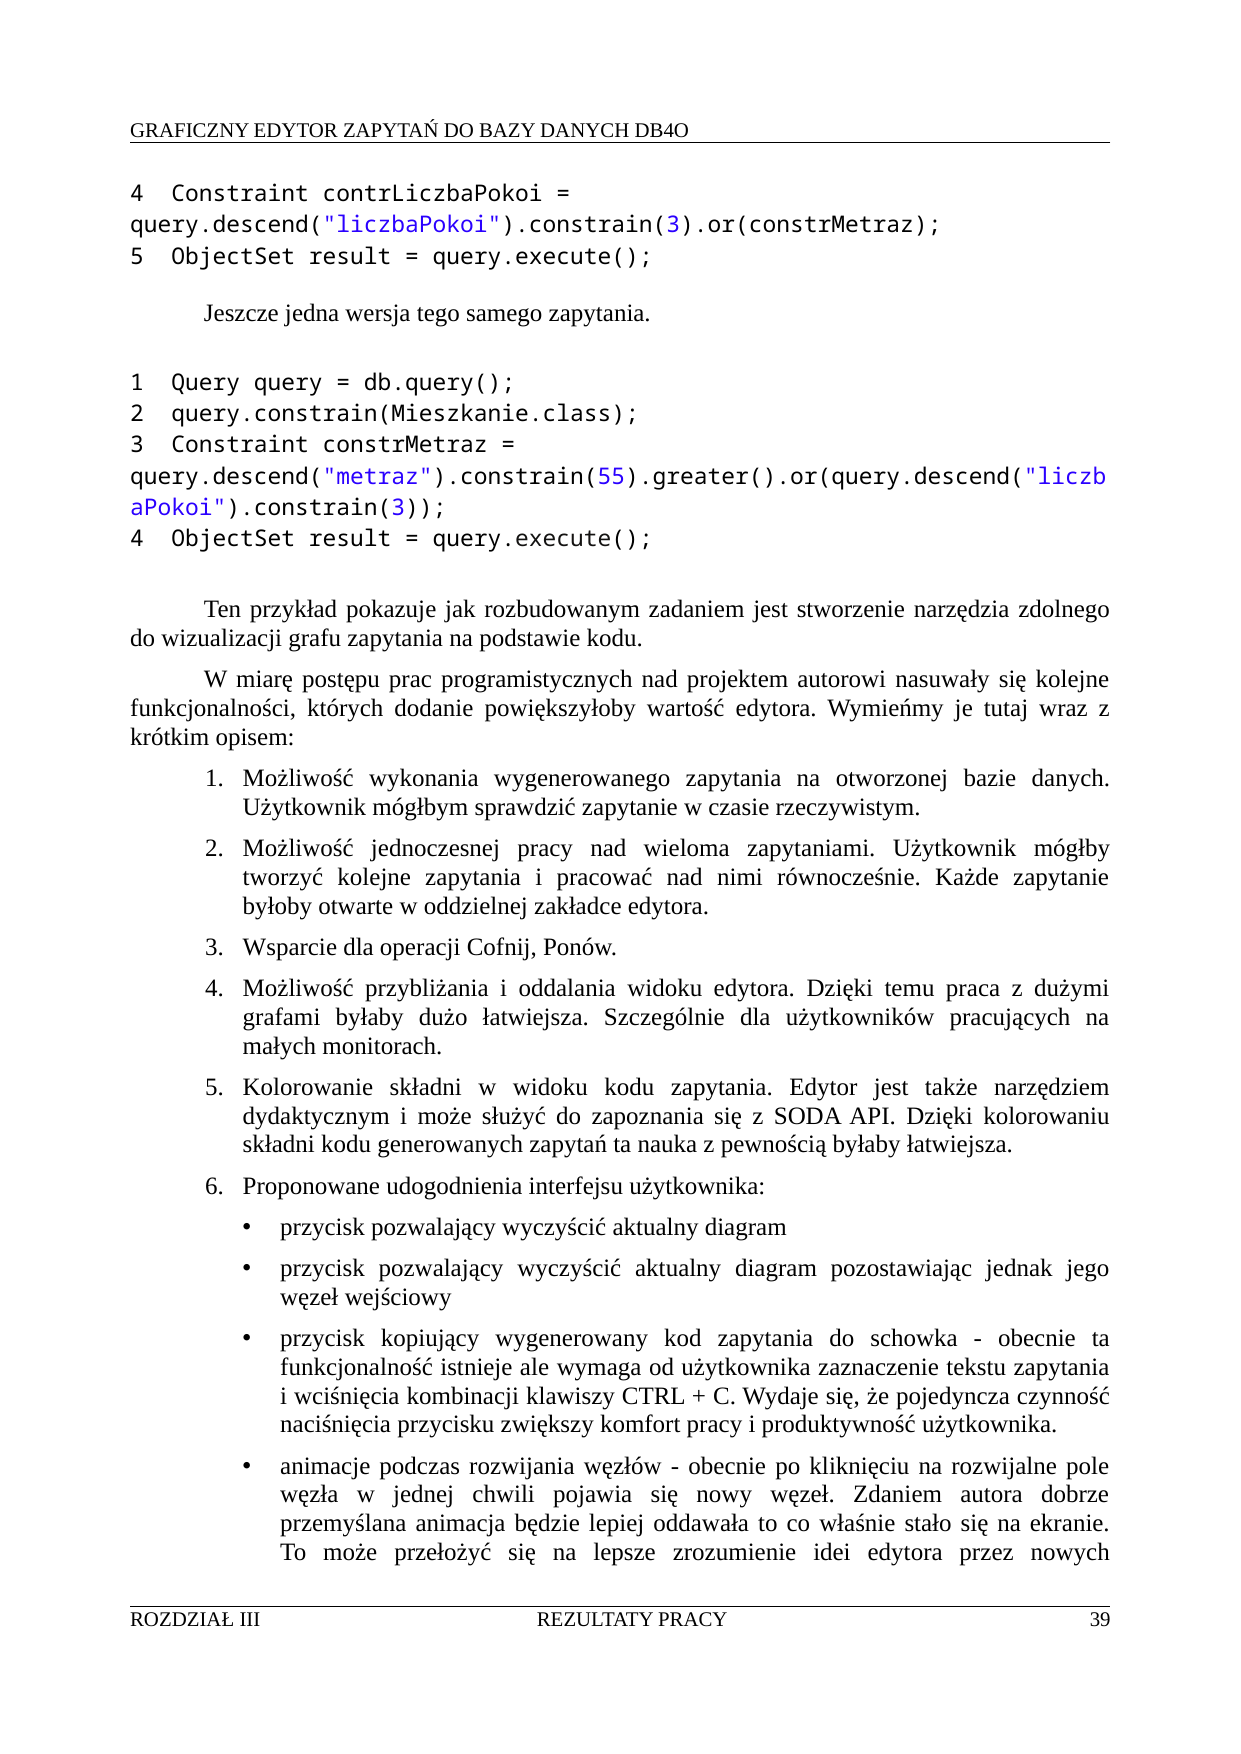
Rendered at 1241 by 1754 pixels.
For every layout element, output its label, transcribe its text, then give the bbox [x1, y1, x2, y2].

text Ten przykład pokazuje jak rozbudowanym zadaniem jest stworzenie narzędzia zdolnego do wizualizacji grafu zapytania na podstawie kodu. [130, 594, 1110, 652]
text 5 ObjectSet result = query.execute(); [130, 239, 1110, 271]
text 2 query.constrain(Mieszkanie.class); [130, 397, 1110, 428]
list Kolorowanie składni w widoku kodu zapytania. Edytor jest także narzędziem dydaktycznym i może służyć do zapoznania się z SODA API. Dzięki kolorowaniu składni kodu generowanych zapytań ta nauka z pewnością byłaby łatwiejsza. [205, 1072, 1110, 1158]
text 4 Constraint contrLiczbaPokoi = query.descend("liczbaPokoi").constrain(3).or(constrMetraz); [130, 177, 1110, 239]
list Możliwość wykonania wygenerowanego zapytania na otworzonej bazie danych. Użytkownik mógłbym sprawdzić zapytanie w czasie rzeczywistym. [205, 763, 1110, 821]
list Możliwość przybliżania i oddalania widoku edytora. Dzięki temu praca z dużymi grafami byłaby dużo łatwiejsza. Szczególnie dla użytkowników pracujących na małych monitorach. [205, 973, 1110, 1059]
list Proponowane udogodnienia interfejsu użytkownika: [205, 1171, 1110, 1199]
list Wsparcie dla operacji Cofnij, Ponów. [205, 932, 1110, 961]
list Możliwość jednoczesnej pracy nad wieloma zapytaniami. Użytkownik mógłby tworzyć kolejne zapytania i pracować nad nimi równocześnie. Każde zapytanie byłoby otwarte w oddzielnej zakładce edytora. [205, 833, 1110, 919]
text 1 Query query = db.query(); [130, 366, 1110, 397]
list przycisk pozwalający wyczyścić aktualny diagram [242, 1212, 1110, 1241]
list animacje podczas rozwijania węzłów - obecnie po kliknięciu na rozwijalne pole węzła w jednej chwili pojawia się nowy węzeł. Zdaniem autora dobrze przemyślana animacja będzie lepiej oddawała to co właśnie stało się na ekranie. To może przełożyć się na lepsze zrozumienie idei edytora przez nowych [242, 1451, 1110, 1566]
text W miarę postępu prac programistycznych nad projektem autorowi nasuwały się kolejne funkcjonalności, których dodanie powiększyłoby wartość edytora. Wymieńmy je tutaj wraz z krótkim opisem: [130, 664, 1110, 751]
text Jeszcze jedna wersja tego samego zapytania. [130, 298, 1110, 326]
list przycisk pozwalający wyczyścić aktualny diagram pozostawiając jednak jego węzeł wejściowy [242, 1253, 1110, 1311]
list przycisk kopiujący wygenerowany kod zapytania do schowka - obecnie ta funkcjonalność istnieje ale wymaga od użytkownika zaznaczenie tekstu zapytania i wciśnięcia kombinacji klawiszy CTRL + C. Wydaje się, że pojedyncza czynność naciśnięcia przycisku zwiększy komfort pracy i produktywność użytkownika. [242, 1323, 1110, 1438]
text 3 Constraint constrMetraz = query.descend("metraz").constrain(55).greater().or(query.descend("liczbaPokoi").constrain(3)); [130, 428, 1110, 522]
text 4 ObjectSet result = query.execute(); [130, 522, 1110, 553]
